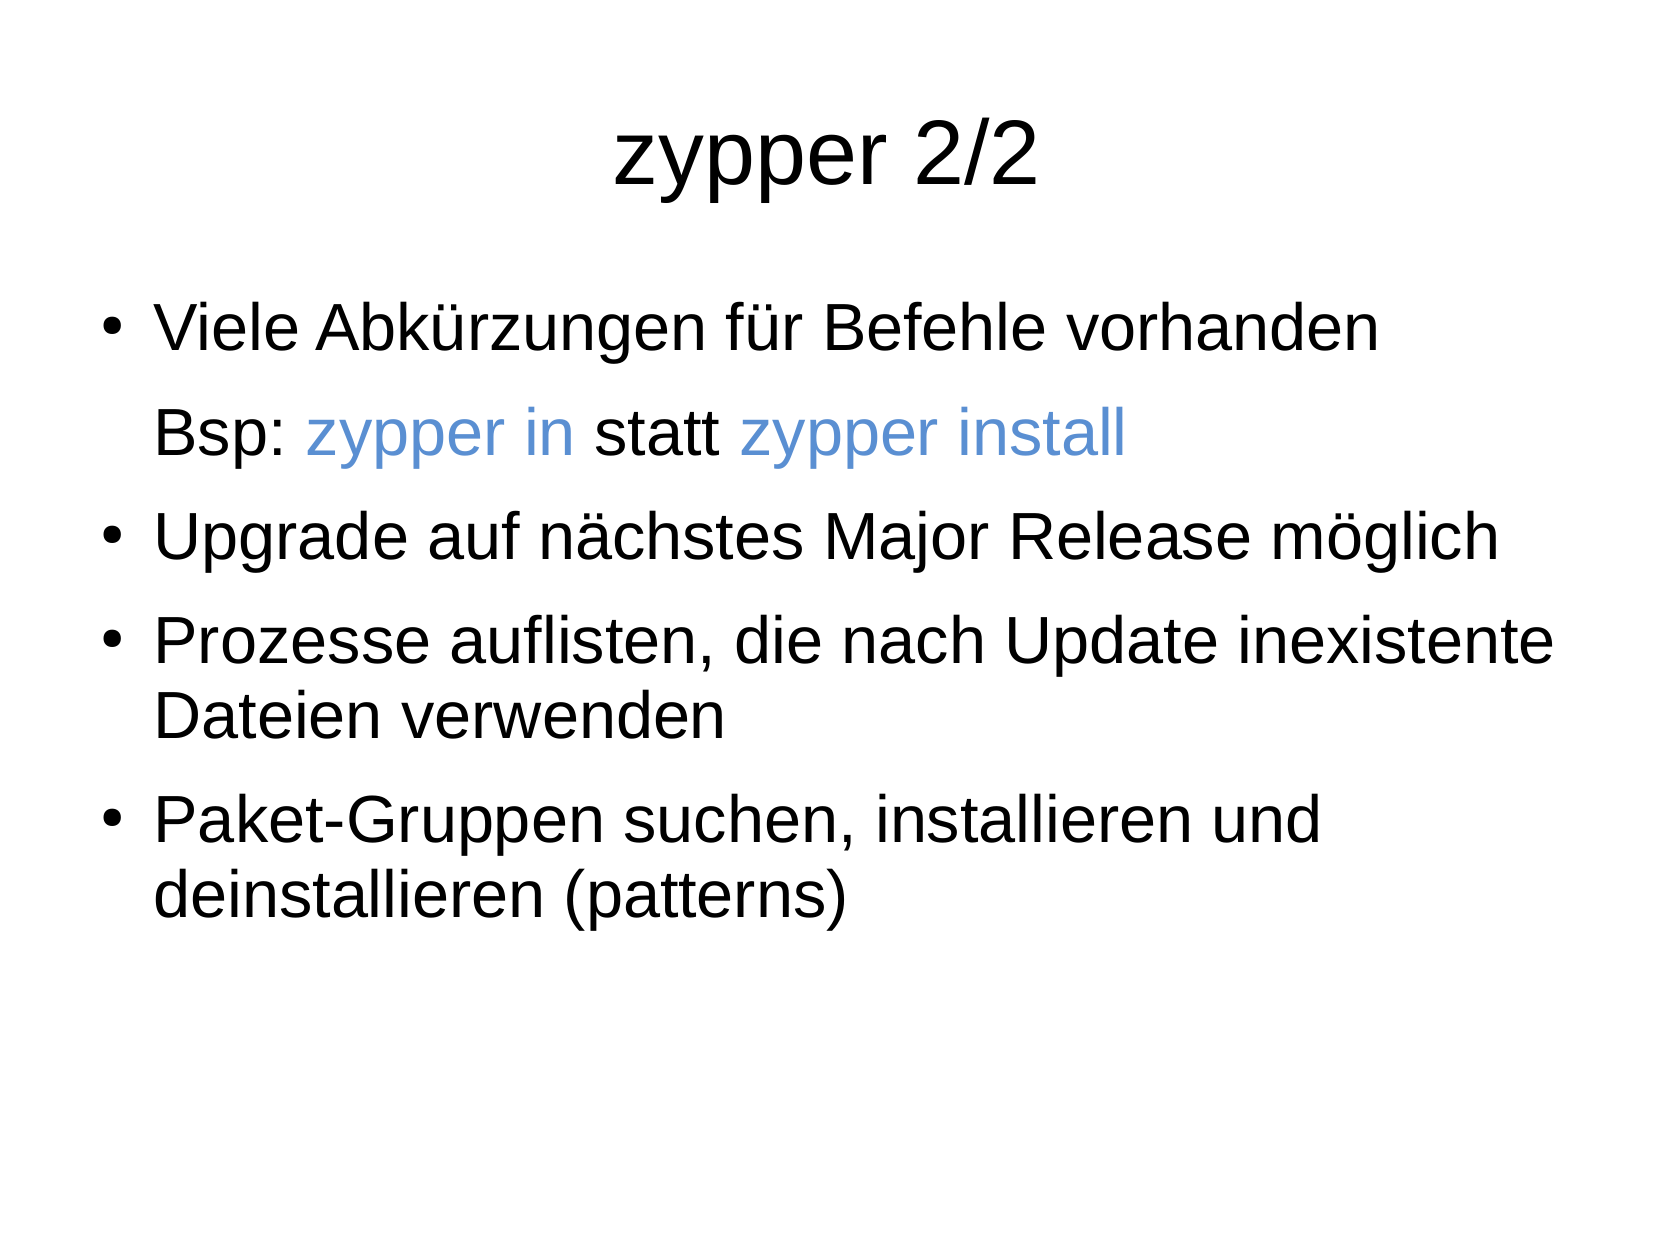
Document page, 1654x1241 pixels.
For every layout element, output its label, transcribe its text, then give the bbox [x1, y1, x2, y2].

list Viele Abkürzungen für Befehle vorhanden Bsp: zypper in statt zypper install Upgrade auf nächstes Major Release möglich Prozesse auflisten, die nach Update inexistente Dateien verwenden Paket-Gruppen suchen, installieren und deinstallieren (patterns) [82, 290, 1571, 1010]
title zypper 2/2 [82, 49, 1571, 257]
